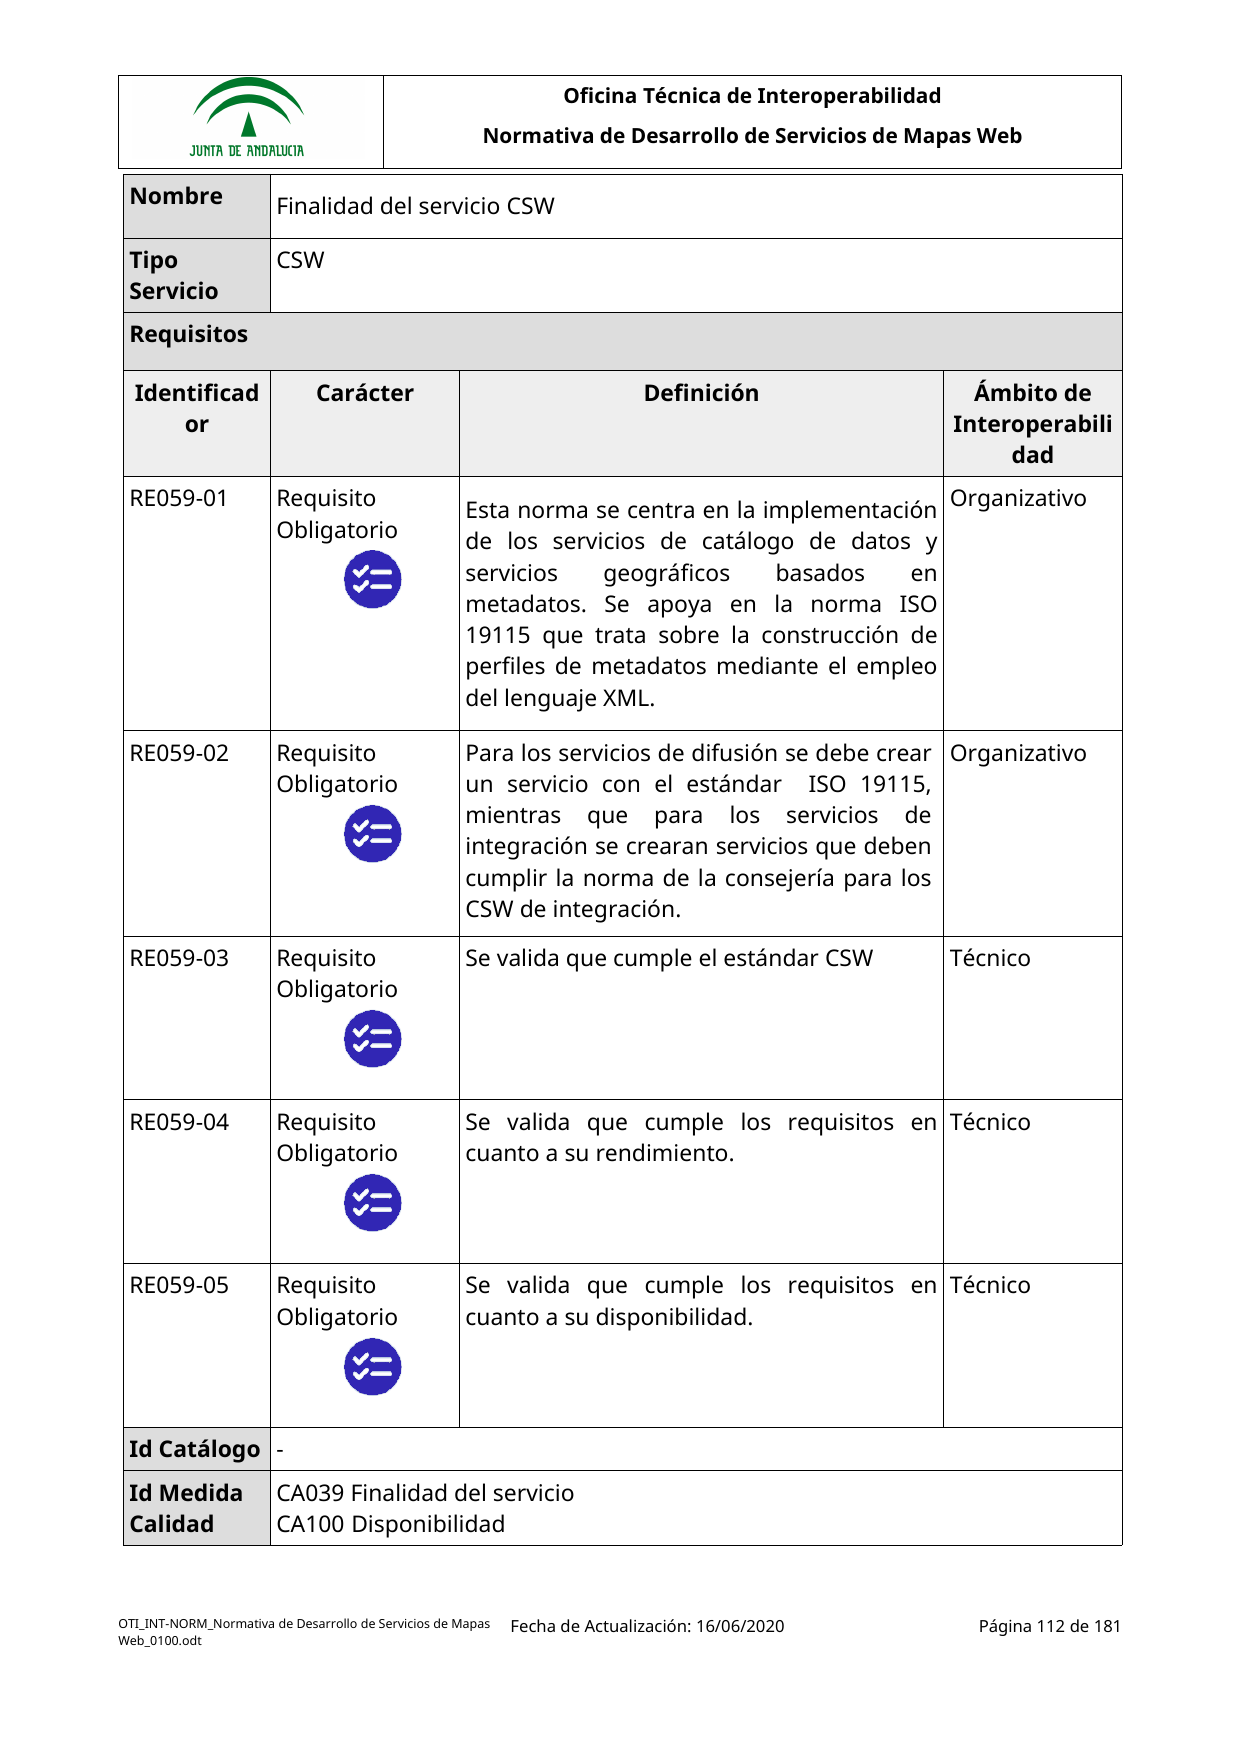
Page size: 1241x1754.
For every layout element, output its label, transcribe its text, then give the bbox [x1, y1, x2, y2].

table_cell Requisito Obligatorio [271, 1100, 459, 1263]
table_cell Se valida que cumple los requisitos en cuanto a su disponibilidad. [460, 1264, 943, 1427]
picture [337, 1173, 406, 1234]
table_cell Id Medida Calidad [124, 1471, 270, 1545]
table_cell Definición [460, 371, 943, 476]
table_cell RE059-03 [124, 937, 270, 1099]
table_cell Organizativo [944, 731, 1122, 936]
picture [337, 1009, 406, 1070]
table_cell Tipo Servicio [124, 239, 270, 312]
table_cell Identificador [124, 371, 270, 476]
table_cell Requisito Obligatorio [271, 731, 459, 936]
table_cell Técnico [944, 937, 1122, 1099]
table_cell Nombre [124, 175, 270, 238]
table_cell RE059-04 [124, 1100, 270, 1263]
table_cell Requisito Obligatorio [271, 1264, 459, 1427]
table_cell Requisitos [124, 313, 1122, 370]
table_cell Para los servicios de difusión se debe crear un servicio con el estándar ISO 19115, mientras que para los servicios de integración se crearan servicios que deben cumplir la norma de la consejería para los CSW de integración. [460, 731, 943, 936]
picture [132, 77, 365, 159]
table_cell Técnico [944, 1100, 1122, 1263]
table_cell Se valida que cumple el estándar CSW [460, 937, 943, 1099]
table_cell RE059-05 [124, 1264, 270, 1427]
table_cell RE059-01 [124, 477, 270, 730]
table_cell Técnico [944, 1264, 1122, 1427]
picture [337, 1337, 406, 1398]
table_cell CA039 Finalidad del servicio CA100 Disponibilidad [271, 1471, 1122, 1545]
picture [337, 804, 406, 865]
table_cell Ámbito de Interoperabilidad [944, 371, 1122, 476]
table_cell RE059-02 [124, 731, 270, 936]
table_cell Esta norma se centra en la implementación de los servicios de catálogo de datos y servicios geográficos basados en metadatos. Se apoya en la norma ISO 19115 que trata sobre la construcción de perfiles de metadatos mediante el empleo del lenguaje XML. [460, 477, 943, 730]
table_cell Requisito Obligatorio [271, 477, 459, 730]
table_cell Carácter [271, 371, 459, 476]
table_cell Id Catálogo [124, 1428, 270, 1470]
table_cell - [271, 1428, 1122, 1470]
table_cell Organizativo [944, 477, 1122, 730]
table_cell Requisito Obligatorio [271, 937, 459, 1099]
picture [337, 550, 406, 611]
table_cell Finalidad del servicio CSW [271, 175, 1122, 238]
table_cell Se valida que cumple los requisitos en cuanto a su rendimiento. [460, 1100, 943, 1263]
table_cell CSW [271, 239, 1122, 312]
